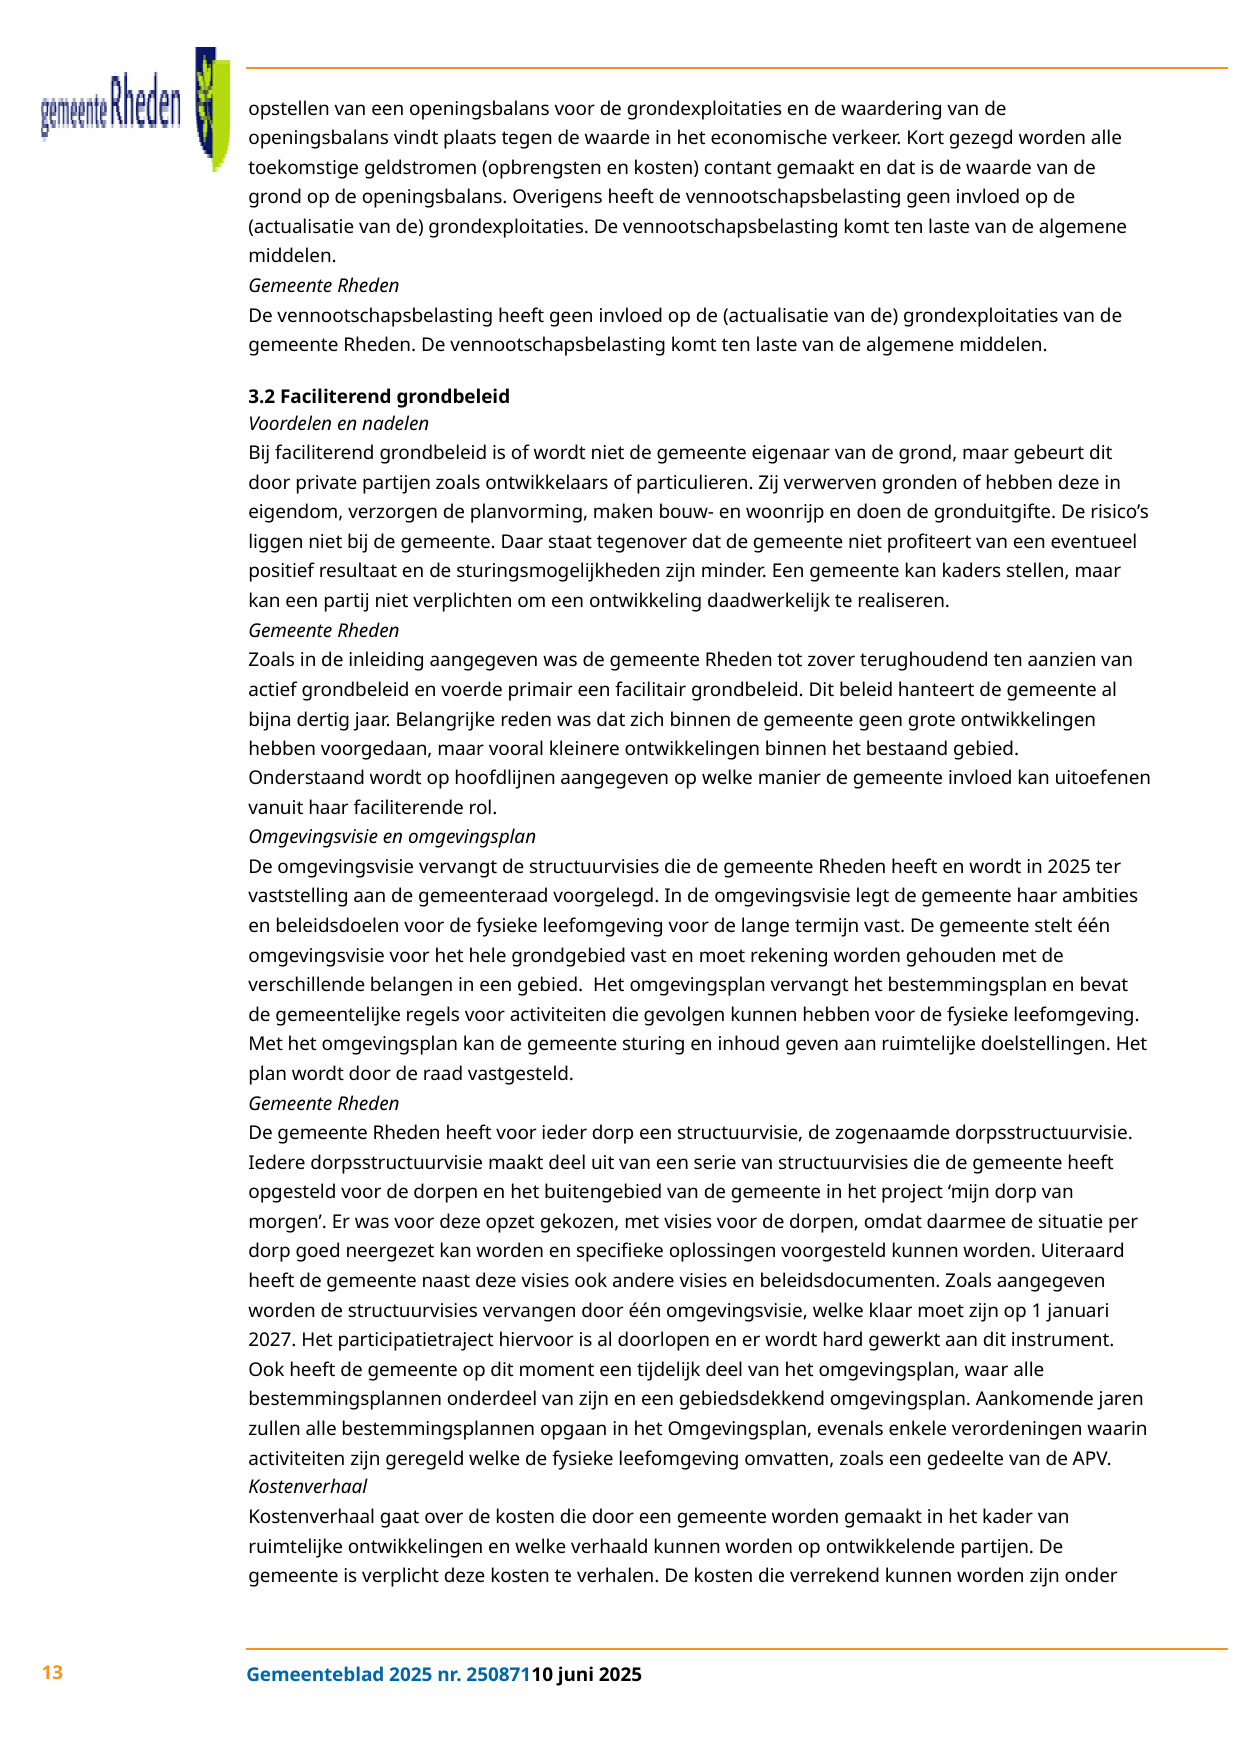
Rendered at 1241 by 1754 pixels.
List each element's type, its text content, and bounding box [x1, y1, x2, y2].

text Voordelen en nadelen [248, 410, 1152, 436]
text Kostenverhaal [248, 1474, 1152, 1499]
table_header Gemeente Rheden De vennootschapsbelasting heeft geen invloed op de (actualisatie van de) grondexploitaties van de gemeente Rheden. De vennootschapsbelasting komt ten laste van de algemene middelen. [248, 273, 1152, 357]
text De omgevingsvisie vervangt de structuurvisies die de gemeente Rheden heeft en wordt in 2025 ter vaststelling aan de gemeenteraad voorgelegd. In de omgevingsvisie legt de gemeente haar ambities en beleidsdoelen voor de fysieke leefomgeving voor de lange termijn vast. De gemeente stelt één omgevingsvisie voor het hele grondgebied vast en moet rekening worden gehouden met de verschillende belangen in een gebied. Het omgevingsplan vervangt het bestemmingsplan en bevat de gemeentelijke regels voor activiteiten die gevolgen kunnen hebben voor de fysieke leefomgeving. Met het omgevingsplan kan de gemeente sturing en inhoud geven aan ruimtelijke doelstellingen. Het plan wordt door de raad vastgesteld. [248, 853, 1152, 1086]
picture [41, 47, 231, 172]
text Omgevingsvisie en omgevingsplan [248, 823, 1152, 849]
text opstellen van een openingsbalans voor de grondexploitaties en de waardering van de openingsbalans vindt plaats tegen de waarde in het economische verkeer. Kort gezegd worden alle toekomstige geldstromen (opbrengsten en kosten) contant gemaakt en dat is de waarde van de grond op de openingsbalans. Overigens heeft de vennootschapsbelasting geen invloed op de (actualisatie van de) grondexploitaties. De vennootschapsbelasting komt ten laste van de algemene middelen. [248, 95, 1152, 268]
text Bij faciliterend grondbeleid is of wordt niet de gemeente eigenaar van de grond, maar gebeurt dit door private partijen zoals ontwikkelaars of particulieren. Zij verwerven gronden of hebben deze in eigendom, verzorgen de planvorming, maken bouw- en woonrijp en doen de gronduitgifte. De risico’s liggen niet bij de gemeente. Daar staat tegenover dat de gemeente niet profiteert van een eventueel positief resultaat en de sturingsmogelijkheden zijn minder. Een gemeente kan kaders stellen, maar kan een partij niet verplichten om een ontwikkeling daadwerkelijk te realiseren. [248, 439, 1152, 613]
text Kostenverhaal gaat over de kosten die door een gemeente worden gemaakt in het kader van ruimtelijke ontwikkelingen en welke verhaald kunnen worden op ontwikkelende partijen. De gemeente is verplicht deze kosten te verhalen. De kosten die verrekend kunnen worden zijn onder [248, 1503, 1152, 1588]
text Onderstaand wordt op hoofdlijnen aangegeven op welke manier de gemeente invloed kan uitoefenen vanuit haar faciliterende rol. [248, 764, 1152, 819]
table_header Gemeente Rheden Zoals in de inleiding aangegeven was de gemeente Rheden tot zover terughoudend ten aanzien van actief grondbeleid en voerde primair een facilitair grondbeleid. Dit beleid hanteert de gemeente al bijna dertig jaar. Belangrijke reden was dat zich binnen de gemeente geen grote ontwikkelingen hebben voorgedaan, maar vooral kleinere ontwikkelingen binnen het bestaand gebied. [248, 617, 1152, 761]
text 3.2 Faciliterend grondbeleid [248, 381, 1152, 410]
table_header Gemeente Rheden De gemeente Rheden heeft voor ieder dorp een structuurvisie, de zogenaamde dorpsstructuurvisie. Iedere dorpsstructuurvisie maakt deel uit van een serie van structuurvisies die de gemeente heeft opgesteld voor de dorpen en het buitengebied van de gemeente in het project ‘mijn dorp van morgen’. Er was voor deze opzet gekozen, met visies voor de dorpen, omdat daarmee de situatie per dorp goed neergezet kan worden en specifieke oplossingen voorgesteld kunnen worden. Uiteraard heeft de gemeente naast deze visies ook andere visies en beleidsdocumenten. Zoals aangegeven worden de structuurvisies vervangen door één omgevingsvisie, welke klaar moet zijn op 1 januari 2027. Het participatietraject hiervoor is al doorlopen en er wordt hard gewerkt aan dit instrument. Ook heeft de gemeente op dit moment een tijdelijk deel van het omgevingsplan, waar alle bestemmingsplannen onderdeel van zijn en een gebiedsdekkend omgevingsplan. Aankomende jaren zullen alle bestemmingsplannen opgaan in het Omgevingsplan, evenals enkele verordeningen waarin activiteiten zijn geregeld welke de fysieke leefomgeving omvatten, zoals een gedeelte van de APV. [248, 1090, 1152, 1471]
